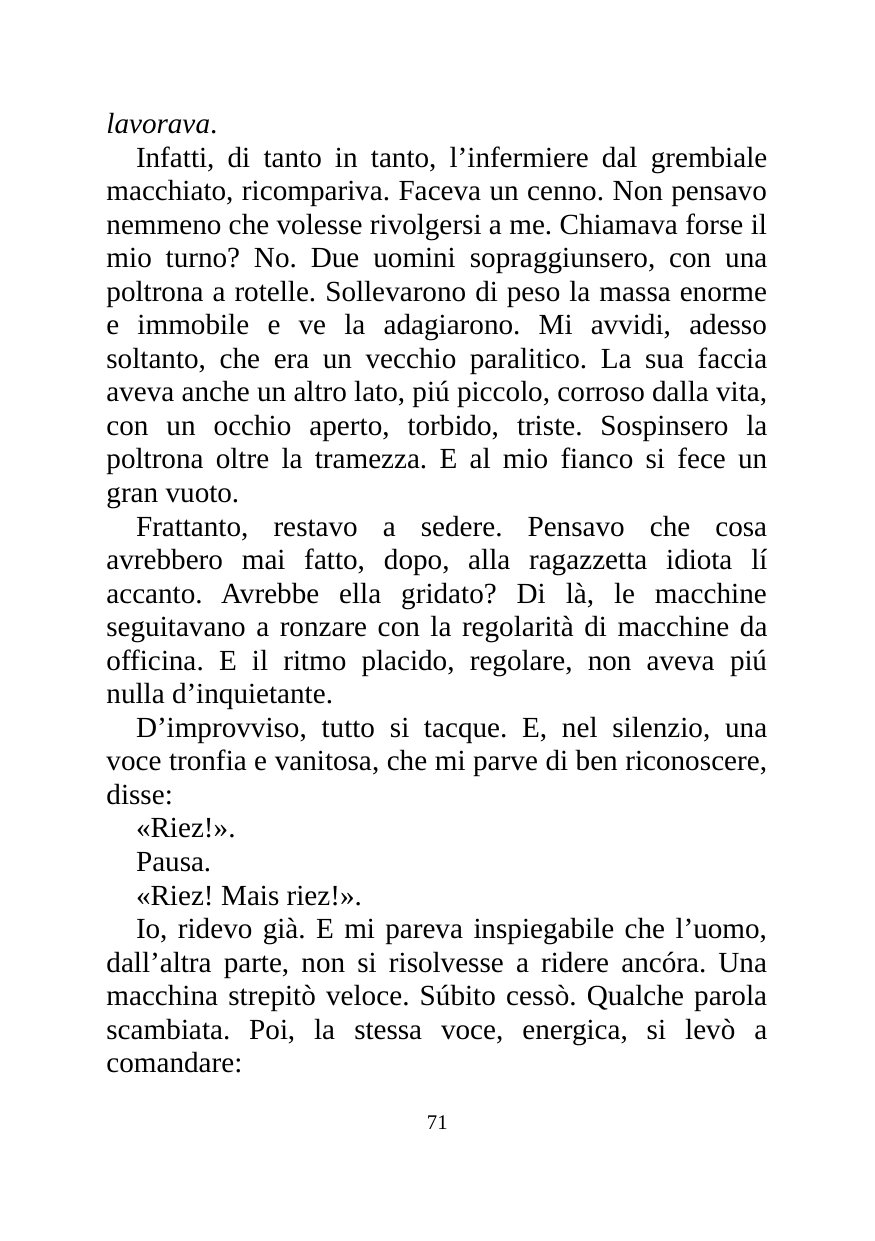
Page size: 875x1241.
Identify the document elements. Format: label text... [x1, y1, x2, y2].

text Pausa. [106, 844, 768, 878]
text Infatti, di tanto in tanto, l’infermiere dal grembiale macchiato, ricompariva. Faceva un cenno. Non pensavo nemmeno che volesse rivolgersi a me. Chiamava forse il mio turno? No. Due uomini sopraggiunsero, con una poltrona a rotelle. Sollevarono di peso la massa enorme e immobile e ve la adagiarono. Mi avvidi, adesso soltanto, che era un vecchio paralitico. La sua faccia aveva anche un altro lato, piú piccolo, corroso dalla vita, con un occhio aperto, torbido, triste. Sospinsero la poltrona oltre la tramezza. E al mio fianco si fece un gran vuoto. [106, 140, 768, 509]
text D’improvviso, tutto si tacque. E, nel silenzio, una voce tronfia e vanitosa, che mi parve di ben riconoscere, disse: [106, 710, 768, 811]
text Frattanto, restavo a sedere. Pensavo che cosa avrebbero mai fatto, dopo, alla ragazzetta idiota lí accanto. Avrebbe ella gridato? Di là, le macchine seguitavano a ronzare con la regolarità di macchine da officina. E il ritmo placido, regolare, non aveva piú nulla d’inquietante. [106, 509, 768, 710]
text lavorava. [106, 106, 768, 140]
text «Riez!». [106, 811, 768, 844]
text «Riez! Mais riez!». [106, 878, 768, 911]
text Io, ridevo già. E mi pareva inspiegabile che l’uomo, dall’altra parte, non si risolvesse a ridere ancóra. Una macchina strepitò veloce. Súbito cessò. Qualche parola scambiata. Poi, la stessa voce, energica, si levò a comandare: [106, 911, 768, 1079]
